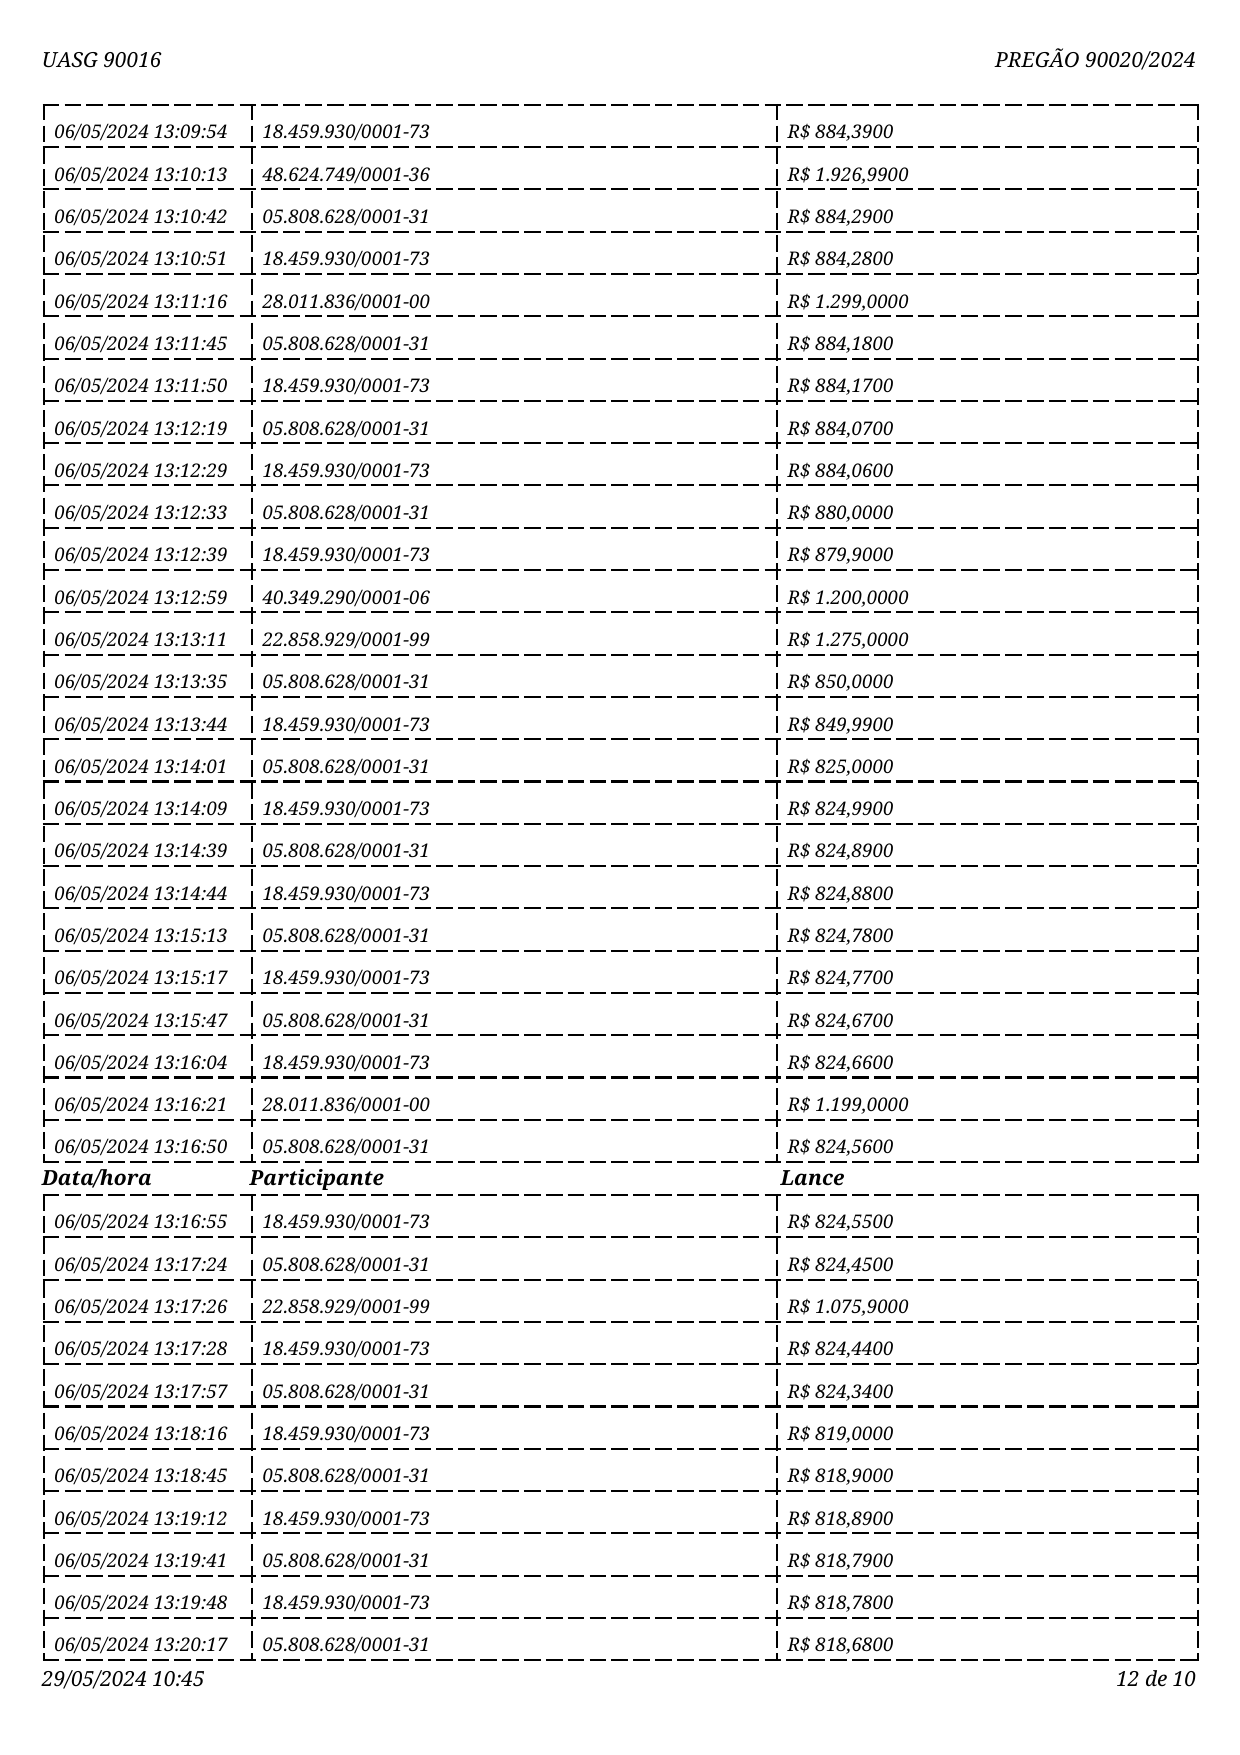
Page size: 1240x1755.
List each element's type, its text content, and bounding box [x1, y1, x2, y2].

table_cell R$ 1.926,9900 [777, 146, 1198, 188]
table_cell 06/05/2024 13:19:41 [44, 1532, 252, 1574]
table_cell 06/05/2024 13:17:57 [44, 1363, 252, 1405]
table_cell R$ 1.199,0000 [777, 1076, 1198, 1119]
table_cell R$ 818,9000 [777, 1448, 1198, 1490]
table_cell 06/05/2024 13:18:45 [44, 1448, 252, 1490]
table_cell 06/05/2024 13:18:16 [44, 1405, 252, 1448]
table_cell 05.808.628/0001-31 [252, 1236, 777, 1278]
table_cell 05.808.628/0001-31 [252, 907, 777, 949]
table_cell 06/05/2024 13:15:13 [44, 907, 252, 949]
table_cell 06/05/2024 13:15:47 [44, 992, 252, 1034]
table_cell 18.459.930/0001-73 [252, 527, 777, 569]
table_cell R$ 879,9000 [777, 527, 1198, 569]
table_cell R$ 884,0600 [777, 442, 1198, 484]
table_cell 06/05/2024 13:17:28 [44, 1321, 252, 1363]
table_cell R$ 824,5600 [777, 1119, 1198, 1161]
table_header 06/05/2024 13:16:55 [44, 1194, 252, 1236]
table_cell 06/05/2024 13:10:42 [44, 188, 252, 231]
table_cell R$ 824,7800 [777, 907, 1198, 949]
table_cell R$ 849,9900 [777, 696, 1198, 738]
table_cell 06/05/2024 13:12:39 [44, 527, 252, 569]
table_cell 06/05/2024 13:19:48 [44, 1575, 252, 1617]
table_cell R$ 1.275,0000 [777, 611, 1198, 653]
table_cell 40.349.290/0001-06 [252, 569, 777, 611]
table_cell 06/05/2024 13:10:13 [44, 146, 252, 188]
table_cell 05.808.628/0001-31 [252, 1617, 777, 1659]
table_cell R$ 1.200,0000 [777, 569, 1198, 611]
table_header 18.459.930/0001-73 [252, 1194, 777, 1236]
table_cell 05.808.628/0001-31 [252, 188, 777, 231]
table_cell R$ 884,3900 [777, 104, 1198, 146]
table_cell R$ 824,8800 [777, 865, 1198, 907]
table_cell 18.459.930/0001-73 [252, 358, 777, 400]
table_cell 06/05/2024 13:11:16 [44, 273, 252, 315]
table_cell R$ 850,0000 [777, 654, 1198, 696]
table_cell 06/05/2024 13:14:09 [44, 780, 252, 823]
table_cell 18.459.930/0001-73 [252, 1575, 777, 1617]
table_cell 06/05/2024 13:14:01 [44, 738, 252, 780]
table_cell 18.459.930/0001-73 [252, 950, 777, 992]
table_cell 18.459.930/0001-73 [252, 780, 777, 823]
table_cell 18.459.930/0001-73 [252, 231, 777, 273]
table_cell R$ 818,7800 [777, 1575, 1198, 1617]
table_cell 06/05/2024 13:14:44 [44, 865, 252, 907]
table_cell 06/05/2024 13:12:29 [44, 442, 252, 484]
table_cell R$ 824,4500 [777, 1236, 1198, 1278]
table_cell 05.808.628/0001-31 [252, 400, 777, 442]
table_cell R$ 818,7900 [777, 1532, 1198, 1574]
table_cell R$ 824,6600 [777, 1034, 1198, 1076]
table_cell 06/05/2024 13:13:35 [44, 654, 252, 696]
table_cell 06/05/2024 13:16:04 [44, 1034, 252, 1076]
table_cell 06/05/2024 13:13:11 [44, 611, 252, 653]
table_cell 28.011.836/0001-00 [252, 273, 777, 315]
table_cell R$ 1.299,0000 [777, 273, 1198, 315]
table_cell R$ 1.075,9000 [777, 1279, 1198, 1321]
table_cell R$ 824,9900 [777, 780, 1198, 823]
table_cell R$ 818,8900 [777, 1490, 1198, 1532]
table_cell R$ 825,0000 [777, 738, 1198, 780]
table_cell R$ 824,3400 [777, 1363, 1198, 1405]
table_cell 05.808.628/0001-31 [252, 654, 777, 696]
table_cell 06/05/2024 13:16:50 [44, 1119, 252, 1161]
table_cell 48.624.749/0001-36 [252, 146, 777, 188]
table_cell 05.808.628/0001-31 [252, 1532, 777, 1574]
table_cell 05.808.628/0001-31 [252, 1448, 777, 1490]
table_cell 06/05/2024 13:14:39 [44, 823, 252, 865]
table_cell 06/05/2024 13:19:12 [44, 1490, 252, 1532]
table_cell 06/05/2024 13:09:54 [44, 104, 252, 146]
text Data/hora Participante Lance [42, 1163, 1198, 1192]
table_cell 05.808.628/0001-31 [252, 315, 777, 357]
table_cell 06/05/2024 13:17:26 [44, 1279, 252, 1321]
table_cell 05.808.628/0001-31 [252, 992, 777, 1034]
table_cell 18.459.930/0001-73 [252, 1405, 777, 1448]
table_cell R$ 884,2800 [777, 231, 1198, 273]
table_cell R$ 824,7700 [777, 950, 1198, 992]
table_cell 06/05/2024 13:12:59 [44, 569, 252, 611]
table_cell 06/05/2024 13:20:17 [44, 1617, 252, 1659]
table_cell 05.808.628/0001-31 [252, 484, 777, 527]
table_cell 22.858.929/0001-99 [252, 1279, 777, 1321]
table_cell 06/05/2024 13:17:24 [44, 1236, 252, 1278]
table_cell 06/05/2024 13:11:45 [44, 315, 252, 357]
table_cell R$ 824,8900 [777, 823, 1198, 865]
table_cell R$ 884,1700 [777, 358, 1198, 400]
table_cell 18.459.930/0001-73 [252, 1490, 777, 1532]
table_cell R$ 818,6800 [777, 1617, 1198, 1659]
table_cell 18.459.930/0001-73 [252, 696, 777, 738]
table_cell R$ 819,0000 [777, 1405, 1198, 1448]
table_cell 18.459.930/0001-73 [252, 1034, 777, 1076]
table_cell 05.808.628/0001-31 [252, 1363, 777, 1405]
table_cell 18.459.930/0001-73 [252, 865, 777, 907]
table_cell R$ 824,6700 [777, 992, 1198, 1034]
table_cell 28.011.836/0001-00 [252, 1076, 777, 1119]
table_cell 06/05/2024 13:13:44 [44, 696, 252, 738]
table_cell 06/05/2024 13:15:17 [44, 950, 252, 992]
table_cell R$ 824,4400 [777, 1321, 1198, 1363]
table_cell 18.459.930/0001-73 [252, 442, 777, 484]
table_cell 06/05/2024 13:12:33 [44, 484, 252, 527]
table_cell R$ 884,0700 [777, 400, 1198, 442]
table_cell R$ 884,1800 [777, 315, 1198, 357]
table_cell 06/05/2024 13:12:19 [44, 400, 252, 442]
table_header R$ 824,5500 [777, 1194, 1198, 1236]
table_cell 05.808.628/0001-31 [252, 823, 777, 865]
table_cell 06/05/2024 13:16:21 [44, 1076, 252, 1119]
table_cell 06/05/2024 13:11:50 [44, 358, 252, 400]
table_cell 18.459.930/0001-73 [252, 1321, 777, 1363]
table_cell 22.858.929/0001-99 [252, 611, 777, 653]
table_cell 06/05/2024 13:10:51 [44, 231, 252, 273]
table_cell 05.808.628/0001-31 [252, 738, 777, 780]
table_cell R$ 884,2900 [777, 188, 1198, 231]
table_cell 05.808.628/0001-31 [252, 1119, 777, 1161]
table_cell R$ 880,0000 [777, 484, 1198, 527]
table_cell 18.459.930/0001-73 [252, 104, 777, 146]
